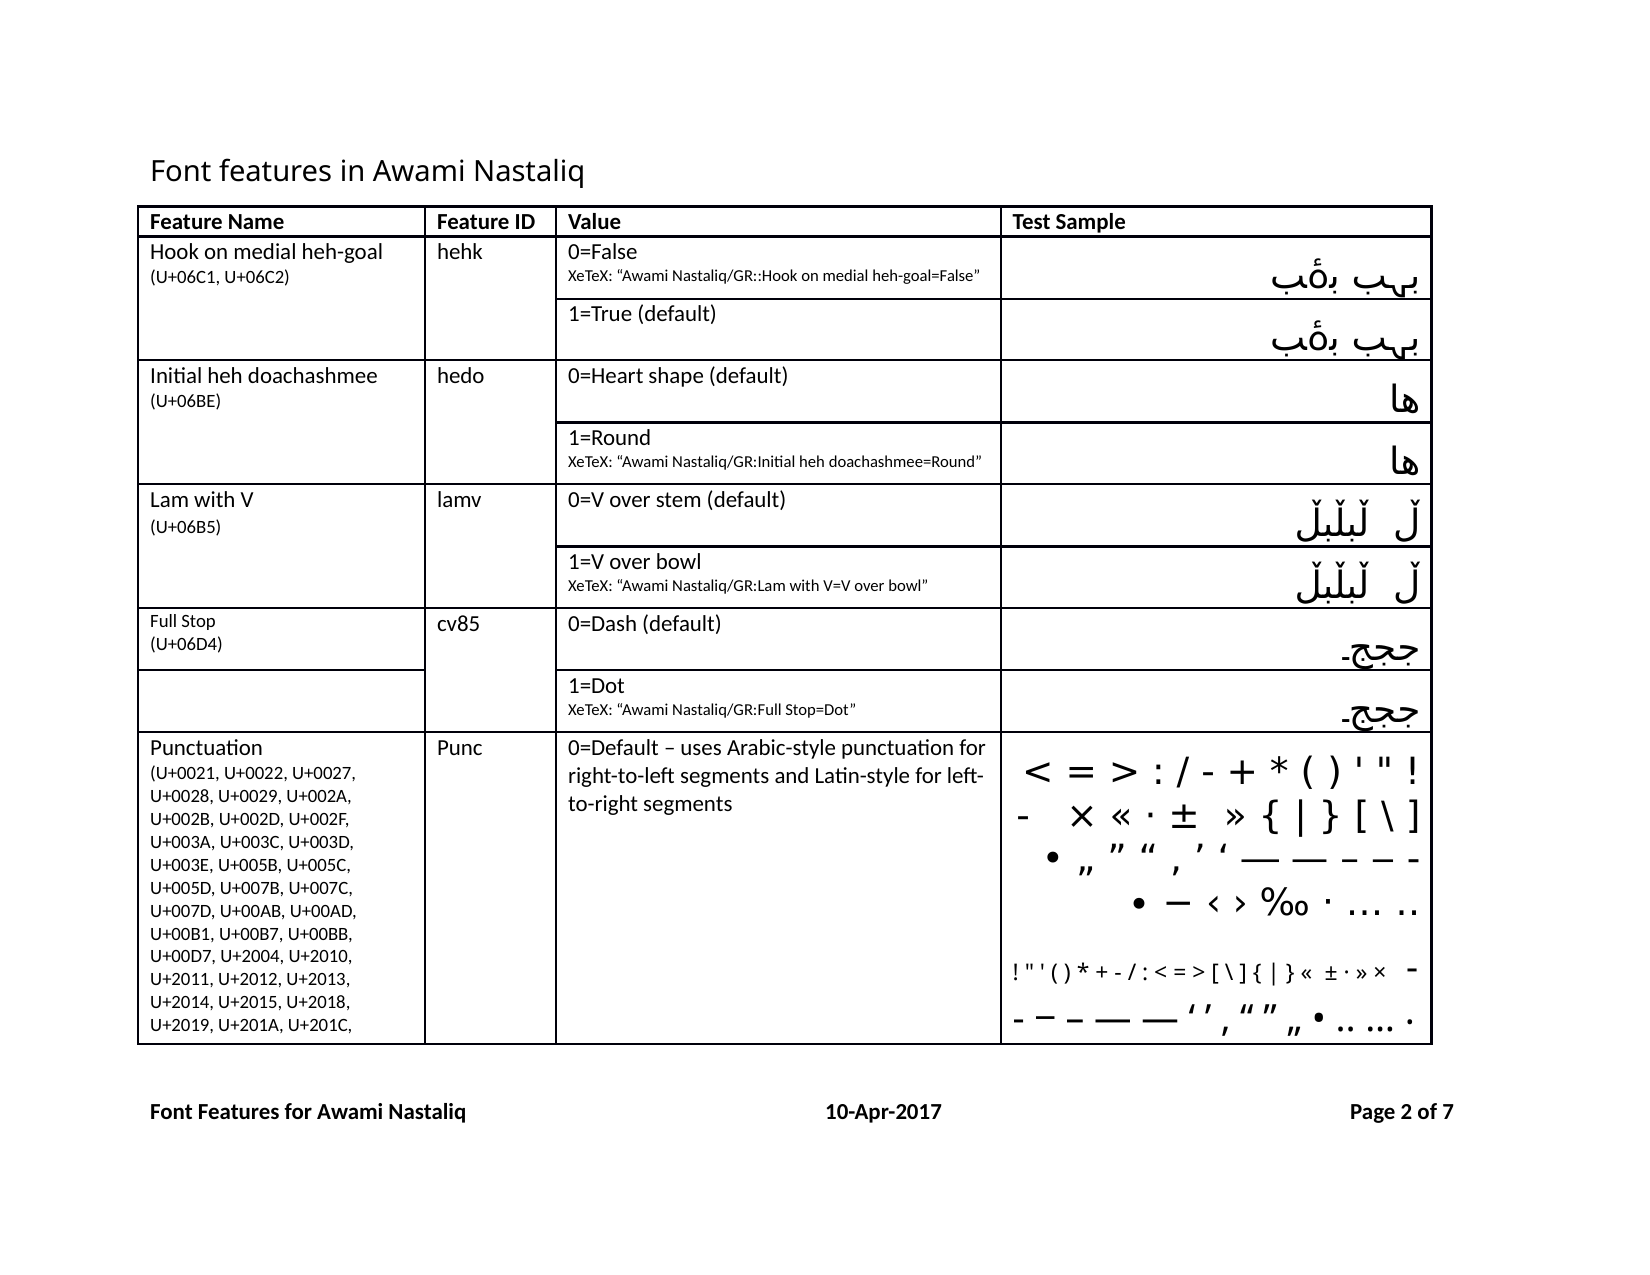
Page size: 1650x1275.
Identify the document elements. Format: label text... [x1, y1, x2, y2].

table_cell ججج۔ [1002, 609, 1430, 669]
table_cell بہب بۂب [1002, 300, 1430, 359]
table_cell [139, 671, 424, 731]
table_cell Hook on medial heh-goal (U+06C1, U+06C2) [139, 238, 424, 359]
table_header Feature ID [426, 208, 555, 235]
table_cell Lam with V (U+06B5) [139, 485, 424, 607]
table_cell lamv [426, 485, 555, 607]
table_cell Full Stop (U+06D4) [139, 609, 424, 669]
table_header Value [557, 208, 1000, 235]
table_cell 0=Default – uses Arabic-style punctuation for right-to-left segments and Latin-style for left-to-right segments [557, 733, 1000, 1042]
table_cell 1=True (default) [557, 300, 1000, 359]
table_cell Punc [426, 733, 555, 1042]
table_cell hedo [426, 361, 555, 483]
table_cell 0=V over stem (default) [557, 485, 1000, 545]
table_cell Punctuation (U+0021, U+0022, U+0027, U+0028, U+0029, U+002A, U+002B, U+002D, U+002F, U+003A, U+003C, U+003D, U+003E, U+005B, U+005C, U+005D, U+007B, U+007C, U+007D, U+00AB, U+00AD, U+00B1, U+00B7, U+00BB, U+00D7, U+2004, U+2010, U+2011, U+2012, U+2013, U+2014, U+2015, U+2018, U+2019, U+201A, U+201C, [139, 733, 424, 1042]
table_cell بہب بۂب [1002, 238, 1430, 297]
table_cell ڵ ڵبڵبڵ [1002, 485, 1430, 545]
table_cell cv85 [426, 609, 555, 731]
table_cell 1=Dot XeTeX: “Awami Nastaliq/GR:Full Stop=Dot” [557, 671, 1000, 731]
table_cell 0=Dash (default) [557, 609, 1000, 669]
table_cell 1=Round XeTeX: “Awami Nastaliq/GR:Initial heh doachashmee=Round” [557, 424, 1000, 483]
table_header Test Sample [1002, 208, 1430, 235]
table_header Feature Name [139, 208, 424, 235]
table_cell hehk [426, 238, 555, 359]
subtitle Font features in Awami Nastaliq [150, 150, 1500, 190]
table_cell ھا [1002, 424, 1430, 483]
table_cell 0=False XeTeX: “Awami Nastaliq/GR::Hook on medial heh-goal=False” [557, 238, 1000, 297]
table_cell ھا [1002, 361, 1430, 421]
table_cell 1=V over bowl XeTeX: “Awami Nastaliq/GR:Lam with V=V over bowl” [557, 548, 1000, 607]
table_cell ججج۔ [1002, 671, 1430, 731]
table_cell ڵ ڵبڵبڵ [1002, 548, 1430, 607]
table_cell Initial heh doachashmee (U+06BE) [139, 361, 424, 483]
table_cell 0=Heart shape (default) [557, 361, 1000, 421]
table_cell ! " ' ( ) * + - / : < = > [ \ ] { | } « ­ ± · » × ‐ ‑ ‒ – — ― ‘ ’ ‚ “ ” „ • ‥ … ‧ ‰ ‹ › − ∙ ! " ' ( ) * + - / : < = > [ \ ] { | } « ­ ± · » × ‐ ‑ ‒ – — ― ‘ ’ ‚ “ ” „ • ‥ … ‧ ‰ ‹ › − ∙ [1002, 733, 1430, 1042]
